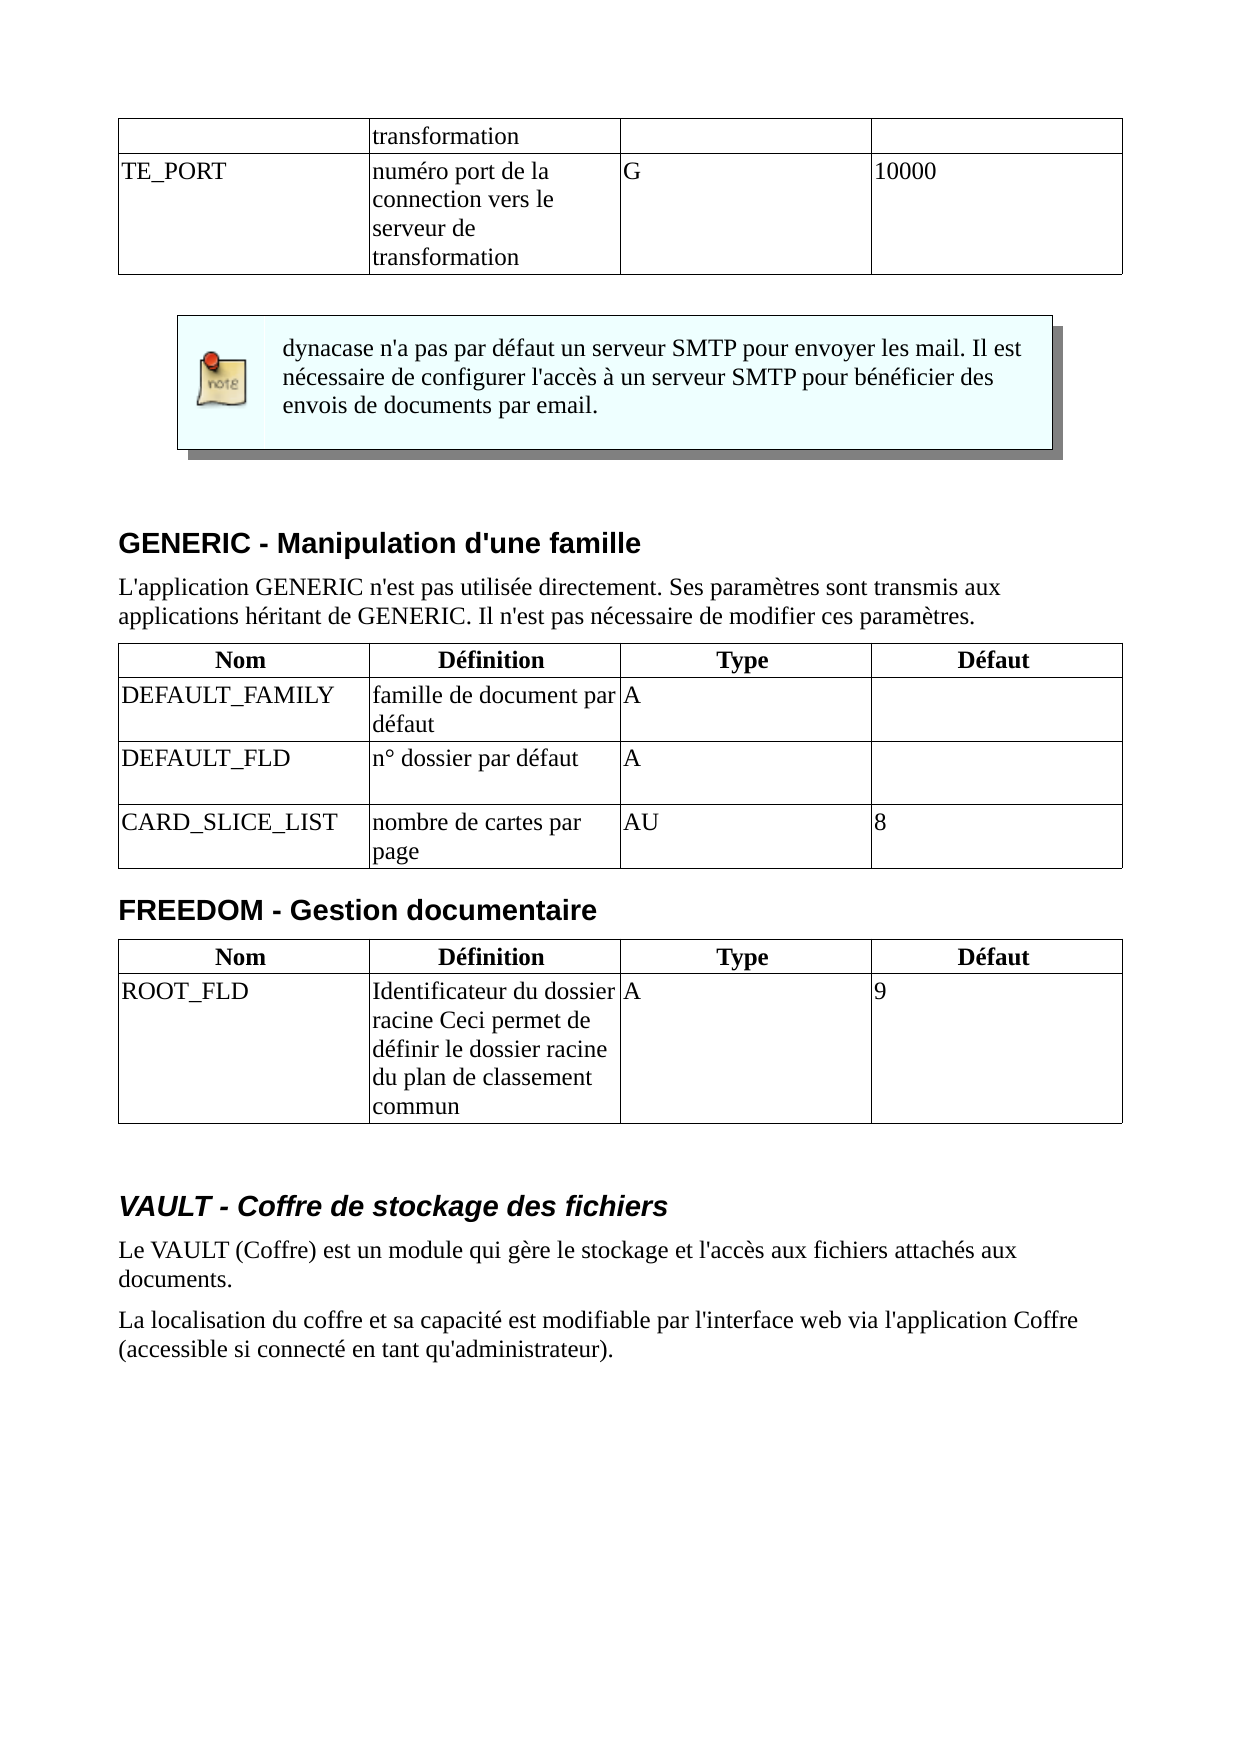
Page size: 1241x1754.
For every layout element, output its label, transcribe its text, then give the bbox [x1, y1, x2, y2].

table_cell [621, 119, 871, 153]
subtitle VAULT - Coffre de stockage des fichiers [118, 1189, 1122, 1223]
table_header Type [621, 644, 871, 677]
table_header [178, 316, 264, 449]
table_cell TE_PORT [119, 154, 369, 274]
table_cell [872, 742, 1122, 804]
table_cell A [621, 678, 871, 741]
table_header Défaut [872, 644, 1122, 677]
table_cell DEFAULT_FLD [119, 742, 369, 804]
table_cell 10000 [872, 154, 1122, 274]
table_header Nom [119, 940, 369, 973]
table_cell [872, 678, 1122, 741]
table_cell transformation [370, 119, 620, 153]
table_cell A [621, 742, 871, 804]
table_cell AU [621, 805, 871, 867]
table_header Type [621, 940, 871, 973]
table_cell A [621, 974, 871, 1123]
table_cell ROOT_FLD [119, 974, 369, 1123]
table_cell famille de document par défaut [370, 678, 620, 741]
table_header Défaut [872, 940, 1122, 973]
subtitle GENERIC - Manipulation d'une famille [118, 526, 1122, 560]
table_header Définition [370, 940, 620, 973]
table_cell nombre de cartes par page [370, 805, 620, 867]
text L'application GENERIC n'est pas utilisée directement. Ses paramètres sont transmis aux applications héritant de GENERIC. Il n'est pas nécessaire de modifier ces paramètres. [118, 572, 1122, 630]
table_cell 9 [872, 974, 1122, 1123]
table_cell 8 [872, 805, 1122, 867]
table_cell [872, 119, 1122, 153]
table_cell [119, 119, 369, 153]
table_cell G [621, 154, 871, 274]
table_cell DEFAULT_FAMILY [119, 678, 369, 741]
table_cell CARD_SLICE_LIST [119, 805, 369, 867]
table_header Définition [370, 644, 620, 677]
text Le VAULT (Coffre) est un module qui gère le stockage et l'accès aux fichiers attachés aux documents. [118, 1235, 1122, 1293]
table_cell numéro port de la connection vers le serveur de transformation [370, 154, 620, 274]
subtitle FREEDOM - Gestion documentaire [118, 892, 1122, 926]
table_header Nom [119, 644, 369, 677]
table_cell Identificateur du dossier racine Ceci permet de définir le dossier racine du plan de classement commun [370, 974, 620, 1123]
table_cell n° dossier par défaut [370, 742, 620, 804]
text La localisation du coffre et sa capacité est modifiable par l'interface web via l'application Coffre (accessible si connecté en tant qu'administrateur). [118, 1305, 1122, 1363]
table_header dynacase n'a pas par défaut un serveur SMTP pour envoyer les mail. Il est nécessaire de configurer l'accès à un serveur SMTP pour bénéficier des envois de documents par email. [265, 316, 1052, 449]
picture [183, 344, 259, 420]
